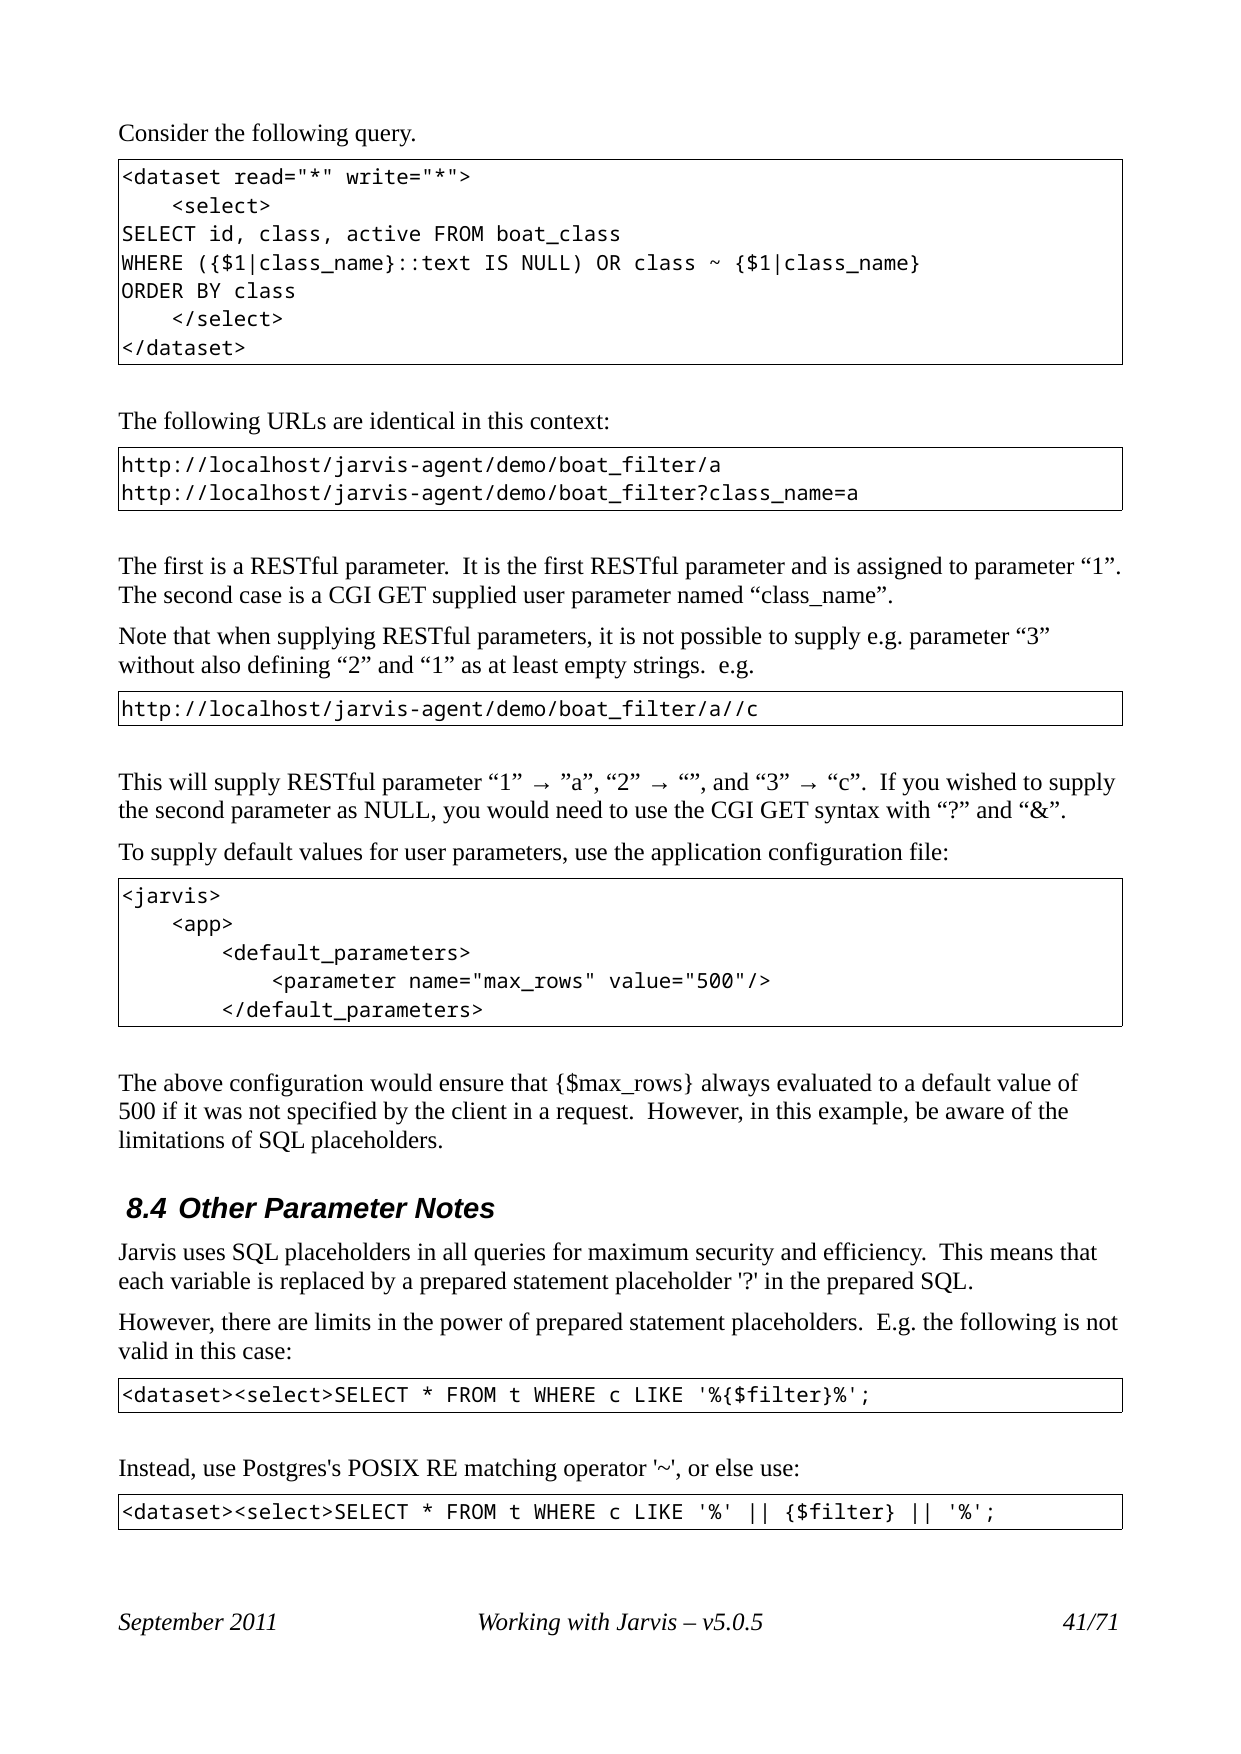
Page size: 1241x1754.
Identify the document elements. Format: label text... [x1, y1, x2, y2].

text </select> [119, 302, 1122, 330]
text <default_parameters> [119, 935, 1122, 963]
text <jarvis> [119, 879, 1122, 907]
text <parameter name="max_rows" value="500"/> [119, 963, 1122, 992]
text http://localhost/jarvis-agent/demo/boat_filter/a//c [119, 692, 1122, 725]
text </default_parameters> [119, 992, 1122, 1026]
text <dataset read="*" write="*"> [119, 160, 1122, 188]
text <dataset><select>SELECT * FROM t WHERE c LIKE '%{$filter}%'; [119, 1379, 1122, 1412]
text To supply default values for user parameters, use the application configuration file: [118, 837, 1122, 866]
subtitle Other Parameter Notes [118, 1191, 1122, 1225]
text WHERE ({$1|class_name}::text IS NULL) OR class ~ {$1|class_name} [119, 245, 1122, 273]
text <app> [119, 907, 1122, 935]
text However, there are limits in the power of prepared statement placeholders. E.g. the following is not valid in this case: [118, 1307, 1122, 1365]
text The first is a RESTful parameter. It is the first RESTful parameter and is assigned to parameter “1”. The second case is a CGI GET supplied user parameter named “class_name”. [118, 551, 1122, 609]
text The above configuration would ensure that {$max_rows} always evaluated to a default value of 500 if it was not specified by the client in a request. However, in this example, be aware of the limitations of SQL placeholders. [118, 1068, 1122, 1154]
text </dataset> [119, 330, 1122, 364]
text http://localhost/jarvis-agent/demo/boat_filter?class_name=a [119, 475, 1122, 510]
text The following URLs are identical in this context: [118, 406, 1122, 434]
text <select> [119, 188, 1122, 216]
text Instead, use Postgres's POSIX RE matching operator '~', or else use: [118, 1453, 1122, 1482]
text <dataset><select>SELECT * FROM t WHERE c LIKE '%' || {$filter} || '%'; [119, 1495, 1122, 1529]
text ORDER BY class [119, 273, 1122, 302]
text http://localhost/jarvis-agent/demo/boat_filter/a [119, 448, 1122, 475]
text Jarvis uses SQL placeholders in all queries for maximum security and efficiency. This means that each variable is replaced by a prepared statement placeholder '?' in the prepared SQL. [118, 1237, 1122, 1295]
text SELECT id, class, active FROM boat_class [119, 216, 1122, 245]
text Consider the following query. [118, 118, 1122, 147]
text This will supply RESTful parameter “1” → ”a”, “2” → “”, and “3” → “c”. If you wished to supply the second parameter as NULL, you would need to use the CGI GET syntax with “?” and “&”. [118, 767, 1122, 824]
text Note that when supplying RESTful parameters, it is not possible to supply e.g. parameter “3” without also defining “2” and “1” as at least empty strings. e.g. [118, 621, 1122, 679]
